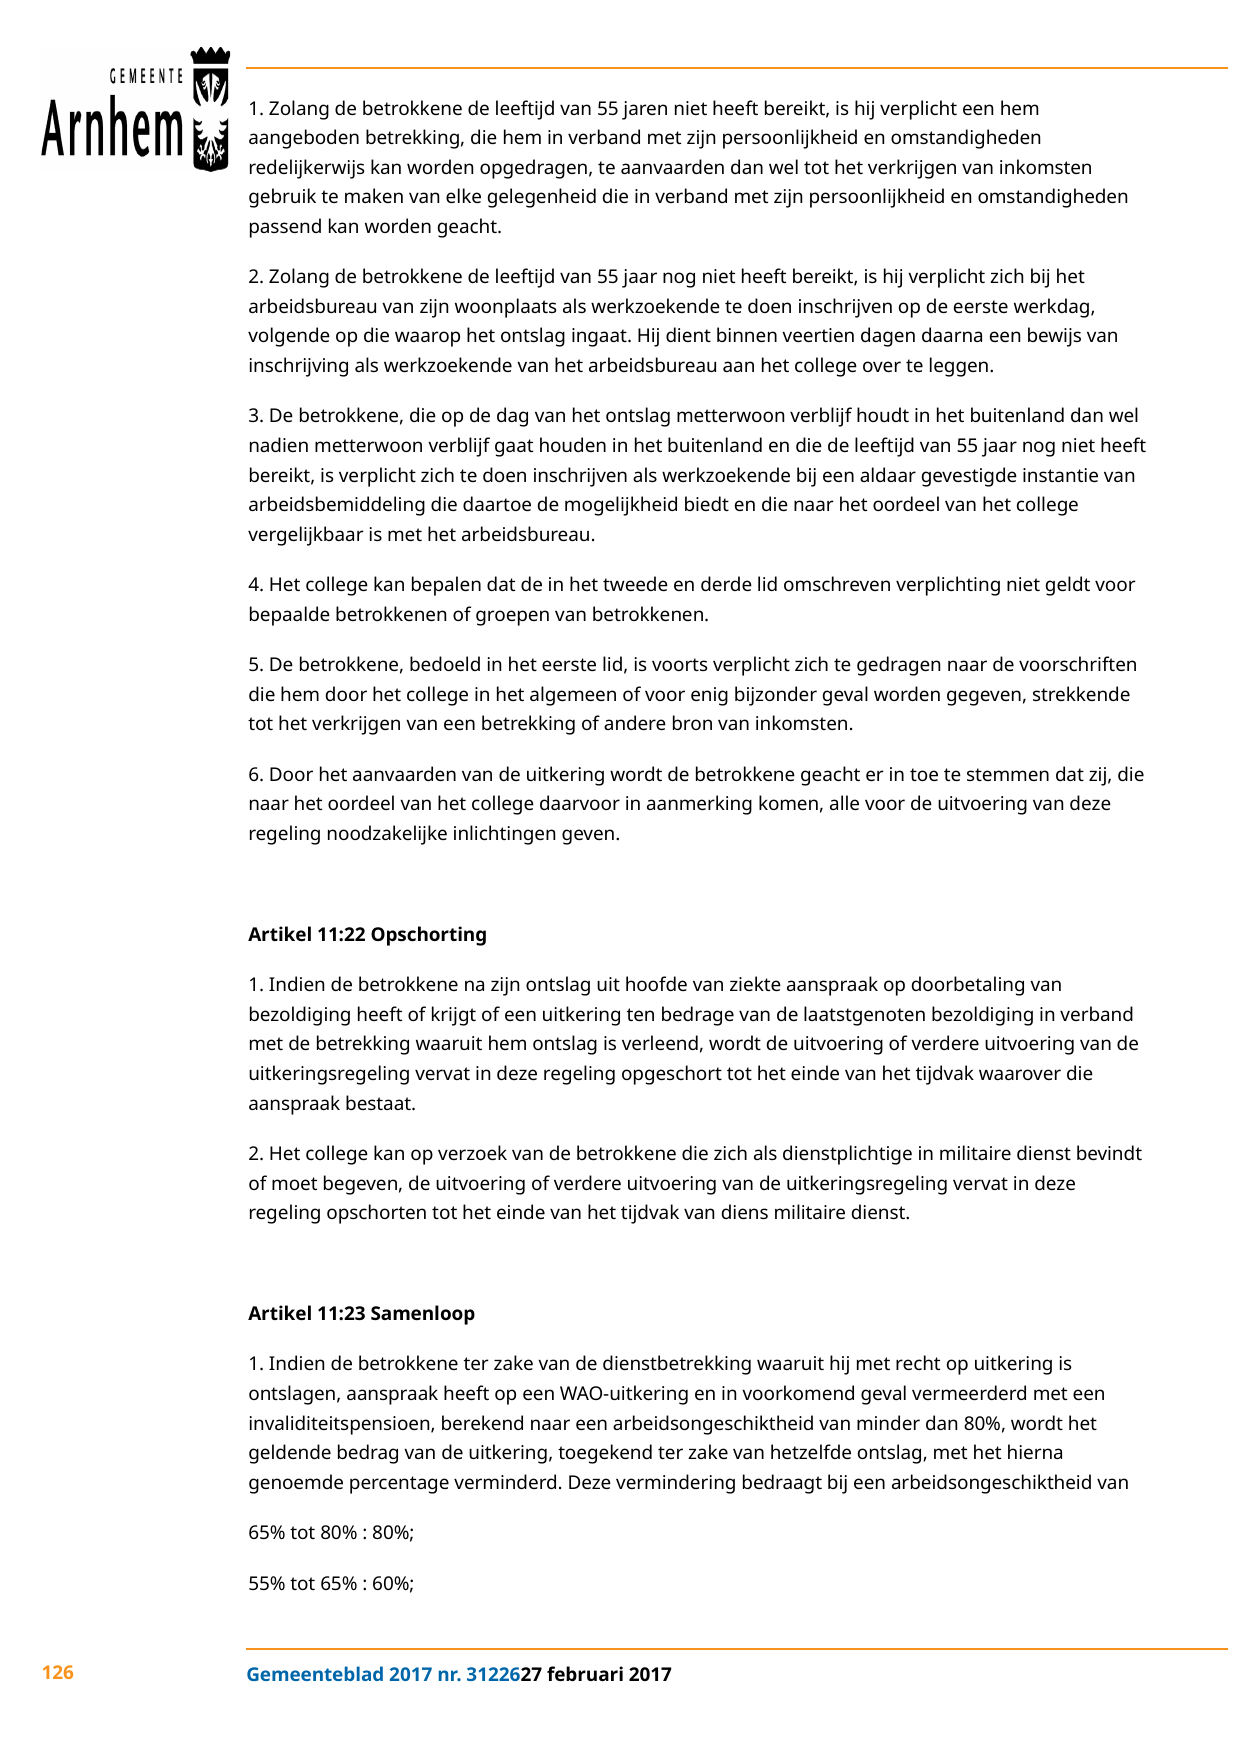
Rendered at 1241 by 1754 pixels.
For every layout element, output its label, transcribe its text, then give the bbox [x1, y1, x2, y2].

text 3. De betrokkene, die op de dag van het ontslag metterwoon verblijf houdt in het buitenland dan wel nadien metterwoon verblijf gaat houden in het buitenland en die de leeftijd van 55 jaar nog niet heeft bereikt, is verplicht zich te doen inschrijven als werkzoekende bij een aldaar gevestigde instantie van arbeidsbemiddeling die daartoe de mogelijkheid biedt en die naar het oordeel van het college vergelijkbaar is met het arbeidsbureau. [248, 403, 1152, 547]
text 55% tot 65% : 60%; [248, 1570, 1152, 1596]
text 2. Het college kan op verzoek van de betrokkene die zich als dienstplichtige in militaire dienst bevindt of moet begeven, de uitvoering of verdere uitvoering van de uitkeringsregeling vervat in deze regeling opschorten tot het einde van het tijdvak van diens militaire dienst. [248, 1140, 1152, 1225]
text 1. Indien de betrokkene ter zake van de dienstbetrekking waaruit hij met recht op uitkering is ontslagen, aanspraak heeft op een WAO-uitkering en in voorkomend geval vermeerderd met een invaliditeitspensioen, berekend naar een arbeidsongeschiktheid van minder dan 80%, wordt het geldende bedrag van de uitkering, toegekend ter zake van hetzelfde ontslag, met het hierna genoemde percentage verminderd. Deze vermindering bedraagt bij een arbeidsongeschiktheid van [248, 1351, 1152, 1495]
text Artikel 11:22 Opschorting [248, 921, 1152, 947]
text 65% tot 80% : 80%; [248, 1519, 1152, 1545]
text 1. Indien de betrokkene na zijn ontslag uit hoofde van ziekte aanspraak op doorbetaling van bezoldiging heeft of krijgt of een uitkering ten bedrage van de laatstgenoten bezoldiging in verband met de betrekking waaruit hem ontslag is verleend, wordt de uitvoering of verdere uitvoering van de uitkeringsregeling vervat in deze regeling opgeschort tot het einde van het tijdvak waarover die aanspraak bestaat. [248, 971, 1152, 1116]
text 5. De betrokkene, bedoeld in het eerste lid, is voorts verplicht zich te gedragen naar de voorschriften die hem door het college in het algemeen of voor enig bijzonder geval worden gegeven, strekkende tot het verkrijgen van een betrekking of andere bron van inkomsten. [248, 651, 1152, 736]
text 6. Door het aanvaarden van de uitkering wordt de betrokkene geacht er in toe te stemmen dat zij, die naar het oordeel van het college daarvoor in aanmerking komen, alle voor de uitvoering van deze regeling noodzakelijke inlichtingen geven. [248, 761, 1152, 846]
text 4. Het college kan bepalen dat de in het tweede en derde lid omschreven verplichting niet geldt voor bepaalde betrokkenen of groepen van betrokkenen. [248, 571, 1152, 627]
text 1. Zolang de betrokkene de leeftijd van 55 jaren niet heeft bereikt, is hij verplicht een hem aangeboden betrekking, die hem in verband met zijn persoonlijkheid en omstandigheden redelijkerwijs kan worden opgedragen, te aanvaarden dan wel tot het verkrijgen van inkomsten gebruik te maken van elke gelegenheid die in verband met zijn persoonlijkheid en omstandigheden passend kan worden geacht. [248, 95, 1152, 239]
text 2. Zolang de betrokkene de leeftijd van 55 jaar nog niet heeft bereikt, is hij verplicht zich bij het arbeidsbureau van zijn woonplaats als werkzoekende te doen inschrijven op de eerste werkdag, volgende op die waarop het ontslag ingaat. Hij dient binnen veertien dagen daarna een bewijs van inschrijving als werkzoekende van het arbeidsbureau aan het college over te leggen. [248, 263, 1152, 378]
picture [41, 47, 231, 172]
text Artikel 11:23 Samenloop [248, 1300, 1152, 1326]
